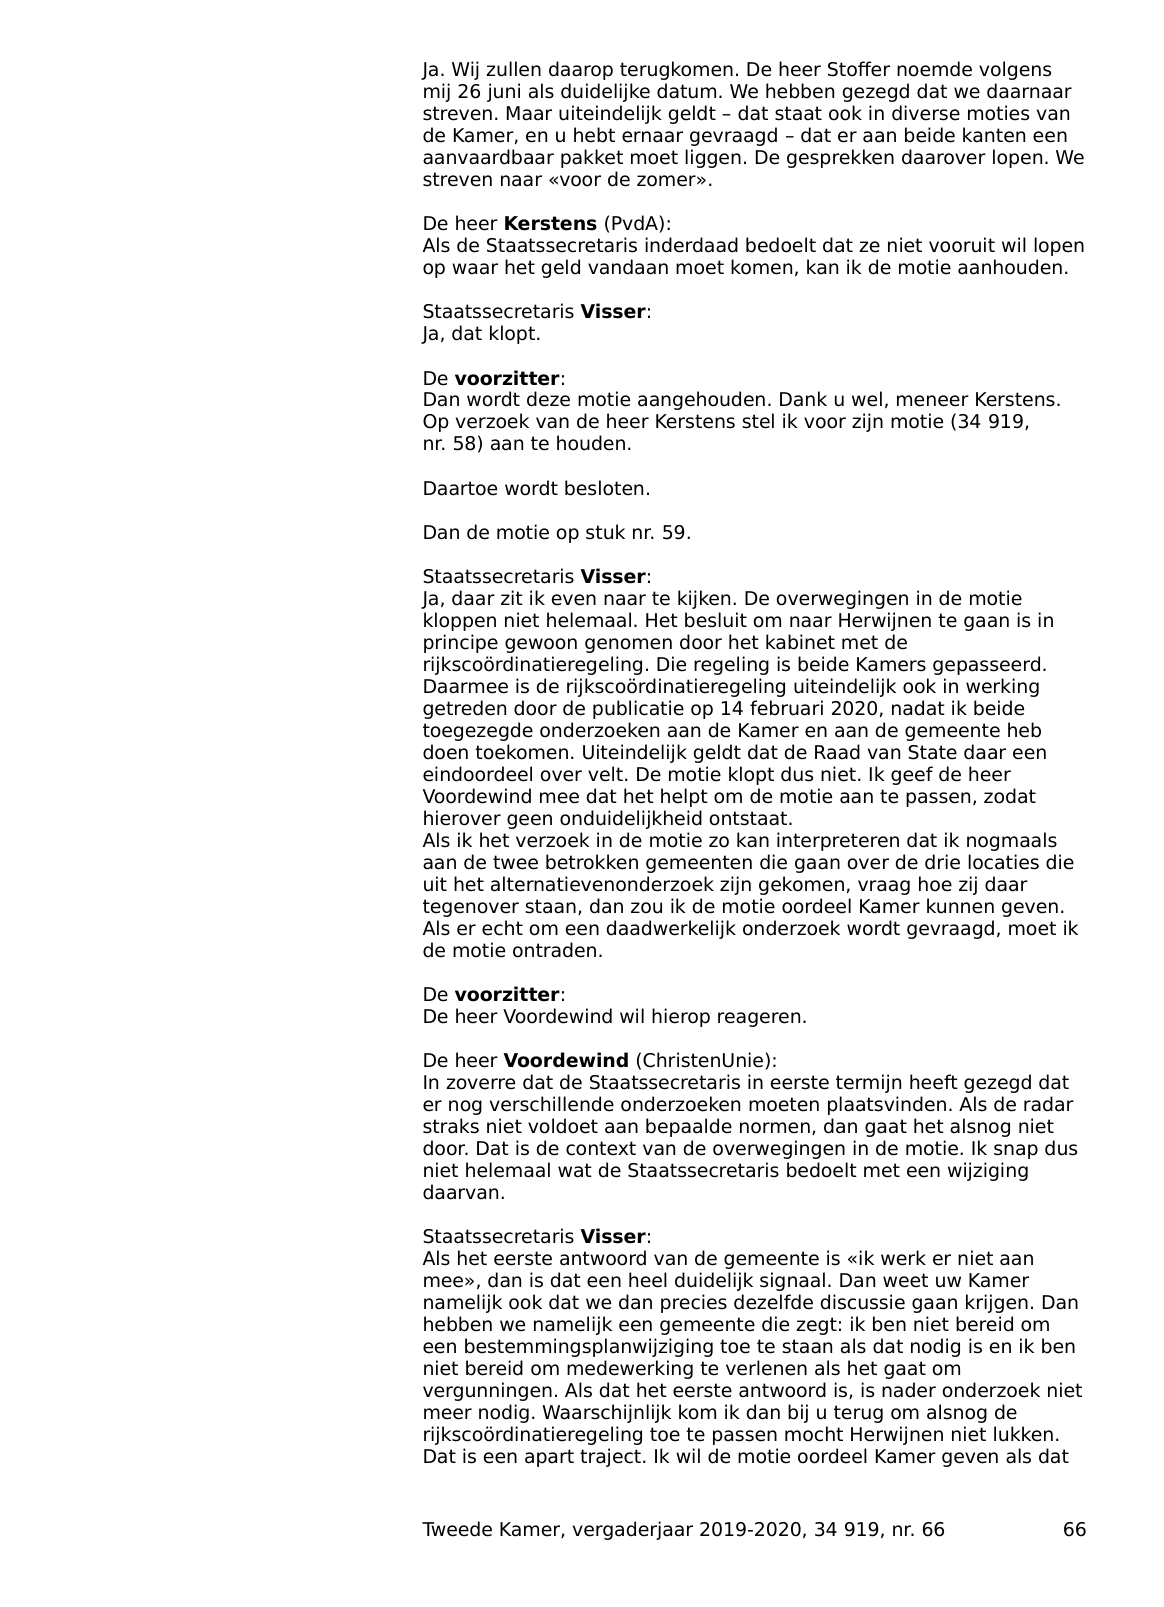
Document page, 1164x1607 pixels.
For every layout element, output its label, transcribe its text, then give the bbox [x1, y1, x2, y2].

text Ja. Wij zullen daarop terugkomen. De heer Stoffer noemde volgens mij 26 juni als duidelijke datum. We hebben gezegd dat we daarnaar streven. Maar uiteindelijk geldt – dat staat ook in diverse moties van de Kamer, en u hebt ernaar gevraagd – dat er aan beide kanten een aanvaardbaar pakket moet liggen. De gesprekken daarover lopen. We streven naar «voor de zomer». [422, 59, 1087, 191]
text Ja, dat klopt. [422, 323, 1087, 345]
text Ja, daar zit ik even naar te kijken. De overwegingen in de motie kloppen niet helemaal. Het besluit om naar Herwijnen te gaan is in principe gewoon genomen door het kabinet met de rijkscoördinatieregeling. Die regeling is beide Kamers gepasseerd. Daarmee is de rijkscoördinatieregeling uiteindelijk ook in werking getreden door de publicatie op 14 februari 2020, nadat ik beide toegezegde onderzoeken aan de Kamer en aan de gemeente heb doen toekomen. Uiteindelijk geldt dat de Raad van State daar een eindoordeel over velt. De motie klopt dus niet. Ik geef de heer Voordewind mee dat het helpt om de motie aan te passen, zodat hierover geen onduidelijkheid ontstaat. [422, 588, 1087, 829]
text De voorzitter: [422, 984, 1087, 1006]
text Staatssecretaris Visser: [422, 566, 1087, 588]
text Als de Staatssecretaris inderdaad bedoelt dat ze niet vooruit wil lopen op waar het geld vandaan moet komen, kan ik de motie aanhouden. [422, 235, 1087, 279]
text Staatssecretaris Visser: [422, 301, 1087, 323]
text De heer Voordewind wil hierop reageren. [422, 1006, 1087, 1028]
text Op verzoek van de heer Kerstens stel ik voor zijn motie (34 919, nr. 58) aan te houden. [422, 411, 1087, 455]
text De heer Voordewind (ChristenUnie): [422, 1050, 1087, 1072]
text Staatssecretaris Visser: [422, 1226, 1087, 1248]
text Daartoe wordt besloten. [422, 477, 1087, 499]
text Als ik het verzoek in de motie zo kan interpreteren dat ik nogmaals aan de twee betrokken gemeenten die gaan over de drie locaties die uit het alternatievenonderzoek zijn gekomen, vraag hoe zij daar tegenover staan, dan zou ik de motie oordeel Kamer kunnen geven. Als er echt om een daadwerkelijk onderzoek wordt gevraagd, moet ik de motie ontraden. [422, 829, 1087, 961]
text In zoverre dat de Staatssecretaris in eerste termijn heeft gezegd dat er nog verschillende onderzoeken moeten plaatsvinden. Als de radar straks niet voldoet aan bepaalde normen, dan gaat het alsnog niet door. Dat is de context van de overwegingen in de motie. Ik snap dus niet helemaal wat de Staatssecretaris bedoelt met een wijziging daarvan. [422, 1072, 1087, 1204]
text Dan wordt deze motie aangehouden. Dank u wel, meneer Kerstens. [422, 389, 1087, 411]
text Als het eerste antwoord van de gemeente is «ik werk er niet aan mee», dan is dat een heel duidelijk signaal. Dan weet uw Kamer namelijk ook dat we dan precies dezelfde discussie gaan krijgen. Dan hebben we namelijk een gemeente die zegt: ik ben niet bereid om een bestemmingsplanwijziging toe te staan als dat nodig is en ik ben niet bereid om medewerking te verlenen als het gaat om vergunningen. Als dat het eerste antwoord is, is nader onderzoek niet meer nodig. Waarschijnlijk kom ik dan bij u terug om alsnog de rijkscoördinatieregeling toe te passen mocht Herwijnen niet lukken. Dat is een apart traject. Ik wil de motie oordeel Kamer geven als dat [422, 1248, 1087, 1468]
text De heer Kerstens (PvdA): [422, 213, 1087, 235]
text De voorzitter: [422, 367, 1087, 389]
text Dan de motie op stuk nr. 59. [422, 522, 1087, 544]
